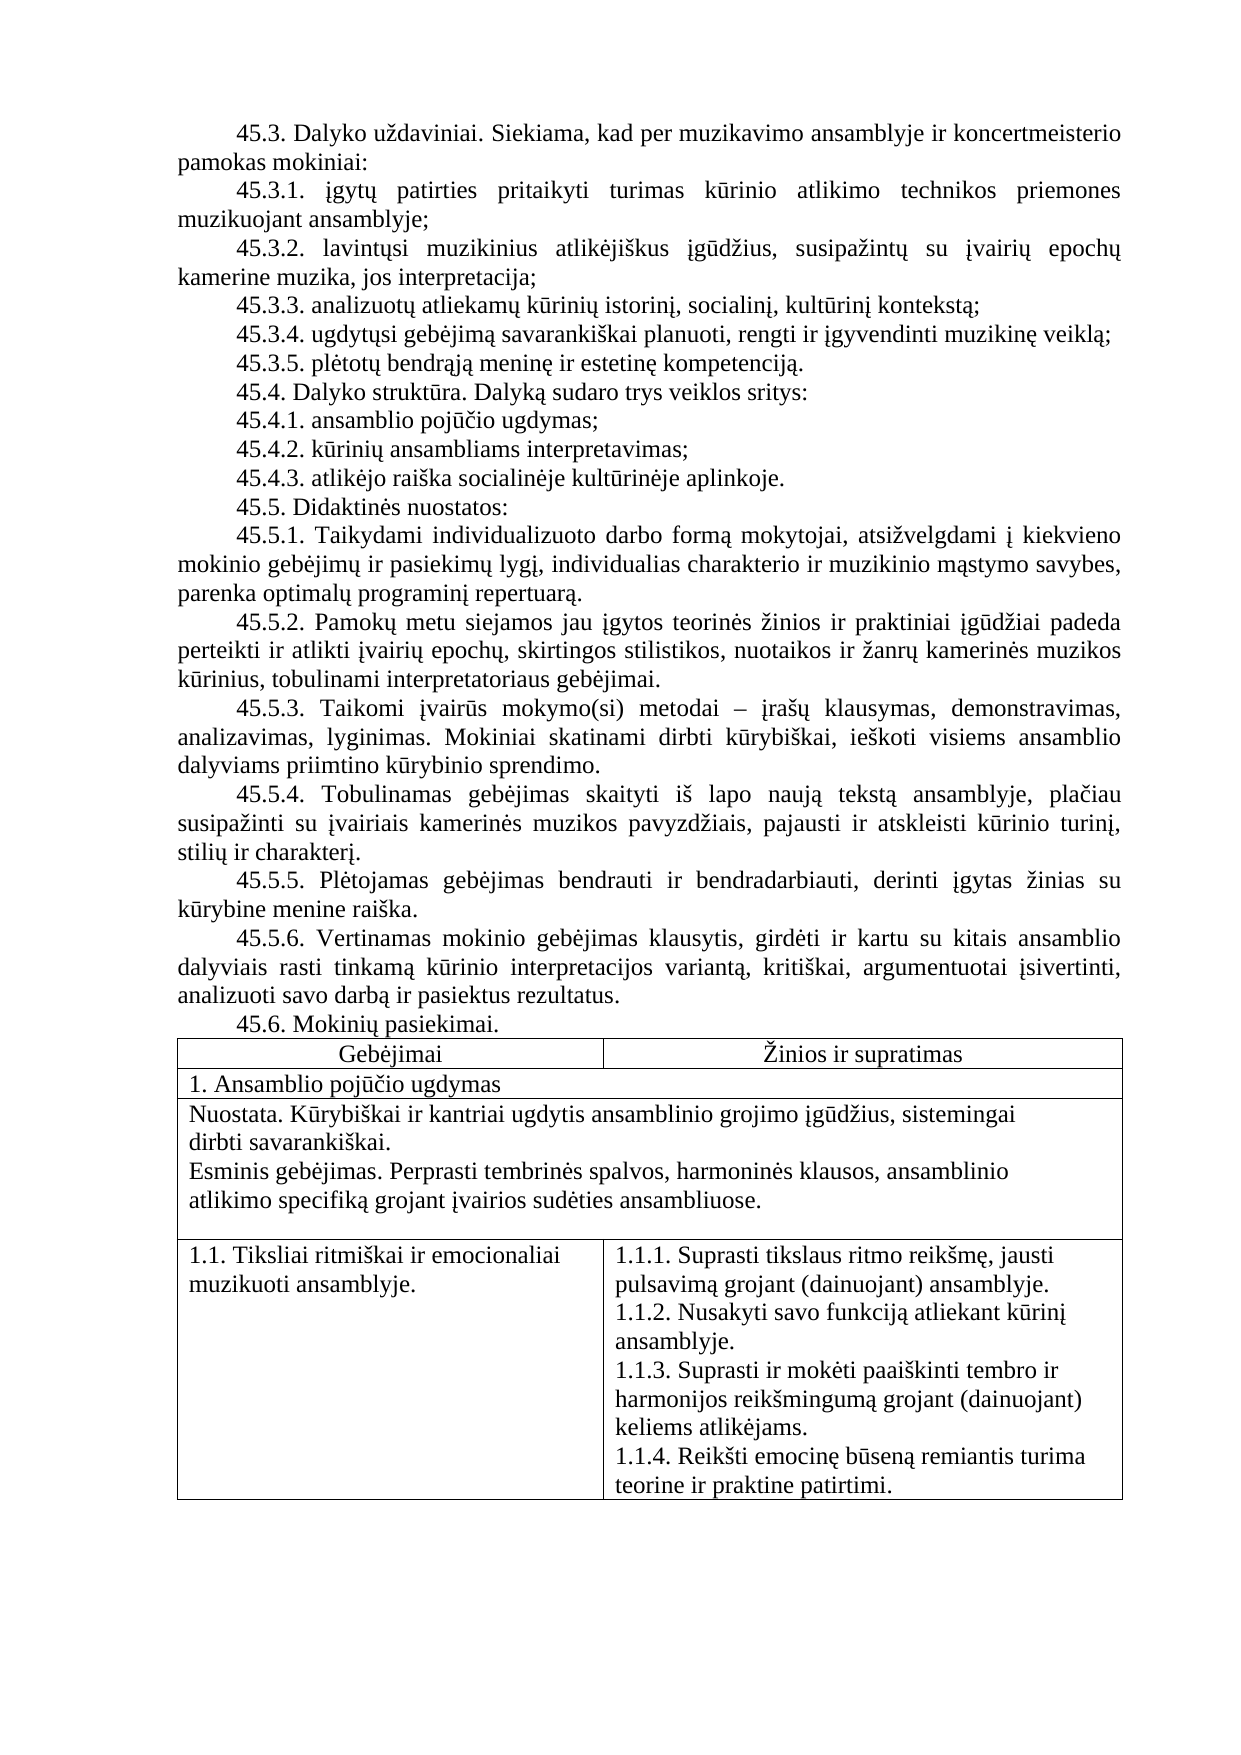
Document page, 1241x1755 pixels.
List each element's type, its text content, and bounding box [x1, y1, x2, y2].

table_cell [1076, 1069, 1122, 1098]
text 45.6. Mokinių pasiekimai. [177, 1009, 1122, 1038]
table_header Žinios ir supratimas [604, 1039, 1122, 1068]
text 45.5. Didaktinės nuostatos: [177, 492, 1122, 521]
text 45.3.3. analizuotų atliekamų kūrinių istorinį, socialinį, kultūrinį kontekstą; [177, 291, 1122, 319]
table_cell Nuostata. Kūrybiškai ir kantriai ugdytis ansamblinio grojimo įgūdžius, sistemingai dirbti savarankiškai. Esminis gebėjimas. Perprasti tembrinės spalvos, harmoninės klausos, ansamblinio atlikimo specifiką grojant įvairios sudėties ansambliuose. [178, 1099, 1076, 1239]
table_cell 1.1.1. Suprasti tikslaus ritmo reikšmę, jausti pulsavimą grojant (dainuojant) ansamblyje. 1.1.2. Nusakyti savo funkciją atliekant kūrinį ansamblyje. 1.1.3. Suprasti ir mokėti paaiškinti tembro ir harmonijos reikšmingumą grojant (dainuojant) keliems atlikėjams. 1.1.4. Reikšti emocinę būseną remiantis turima teorine ir praktine patirtimi. [604, 1240, 1122, 1499]
text 45.4.3. atlikėjo raiška socialinėje kultūrinėje aplinkoje. [177, 463, 1122, 492]
text 45.5.2. Pamokų metu siejamos jau įgytos teorinės žinios ir praktiniai įgūdžiai padeda perteikti ir atlikti įvairių epochų, skirtingos stilistikos, nuotaikos ir žanrų kamerinės muzikos kūrinius, tobulinami interpretatoriaus gebėjimai. [177, 607, 1122, 693]
text 45.5.6. Vertinamas mokinio gebėjimas klausytis, girdėti ir kartu su kitais ansamblio dalyviais rasti tinkamą kūrinio interpretacijos variantą, kritiškai, argumentuotai įsivertinti, analizuoti savo darbą ir pasiektus rezultatus. [177, 923, 1122, 1009]
text 45.4.2. kūrinių ansambliams interpretavimas; [177, 434, 1122, 463]
text 45.5.4. Tobulinamas gebėjimas skaityti iš lapo naują tekstą ansamblyje, plačiau susipažinti su įvairiais kamerinės muzikos pavyzdžiais, pajausti ir atskleisti kūrinio turinį, stilių ir charakterį. [177, 779, 1122, 866]
table_cell [1076, 1099, 1122, 1239]
text 45.3.4. ugdytųsi gebėjimą savarankiškai planuoti, rengti ir įgyvendinti muzikinę veiklą; [177, 319, 1122, 348]
text 45.4.1. ansamblio pojūčio ugdymas; [177, 406, 1122, 434]
table_header Gebėjimai [178, 1039, 603, 1068]
text 45.5.1. Taikydami individualizuoto darbo formą mokytojai, atsižvelgdami į kiekvieno mokinio gebėjimų ir pasiekimų lygį, individualias charakterio ir muzikinio mąstymo savybes, parenka optimalų programinį repertuarą. [177, 521, 1122, 607]
table_cell 1. Ansamblio pojūčio ugdymas [178, 1069, 1076, 1098]
text 45.5.3. Taikomi įvairūs mokymo(si) metodai – įrašų klausymas, demonstravimas, analizavimas, lyginimas. Mokiniai skatinami dirbti kūrybiškai, ieškoti visiems ansamblio dalyviams priimtino kūrybinio sprendimo. [177, 693, 1122, 779]
text 45.5.5. Plėtojamas gebėjimas bendrauti ir bendradarbiauti, derinti įgytas žinias su kūrybine menine raiška. [177, 866, 1122, 923]
text 45.3.1. įgytų patirties pritaikyti turimas kūrinio atlikimo technikos priemones muzikuojant ansamblyje; [177, 176, 1122, 233]
text 45.3. Dalyko uždaviniai. Siekiama, kad per muzikavimo ansamblyje ir koncertmeisterio pamokas mokiniai: [177, 118, 1122, 176]
table_cell 1.1. Tiksliai ritmiškai ir emocionaliai muzikuoti ansamblyje. [178, 1240, 603, 1499]
text 45.4. Dalyko struktūra. Dalyką sudaro trys veiklos sritys: [177, 377, 1122, 406]
text 45.3.5. plėtotų bendrąją meninę ir estetinę kompetenciją. [177, 348, 1122, 377]
text 45.3.2. lavintųsi muzikinius atlikėjiškus įgūdžius, susipažintų su įvairių epochų kamerine muzika, jos interpretacija; [177, 233, 1122, 291]
